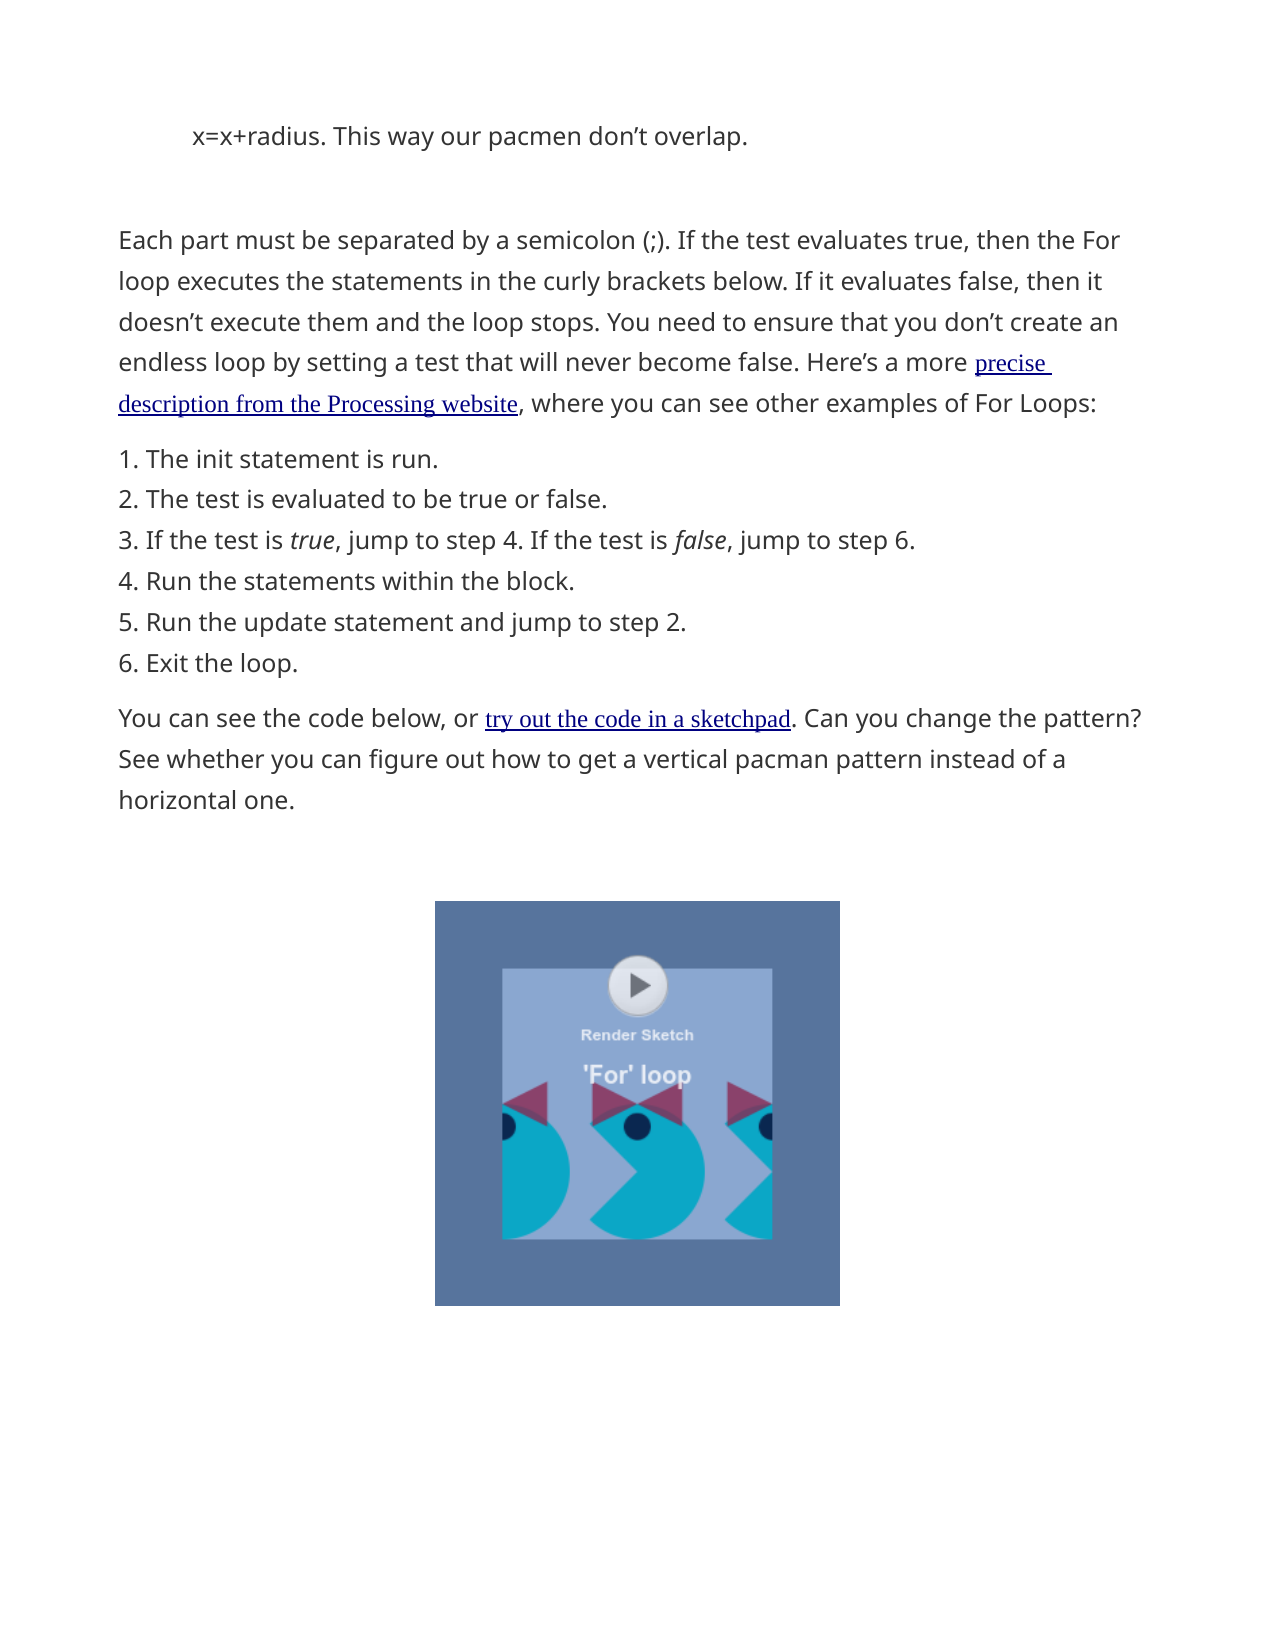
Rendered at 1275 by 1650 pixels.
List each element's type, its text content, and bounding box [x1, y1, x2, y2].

text You can see the code below, or try out the code in a sketchpad. Can you change the pattern? See whether you can figure out how to get a vertical pacman pattern instead of a horizontal one. [118, 701, 1157, 817]
text 1. The init statement is run. 2. The test is evaluated to be true or false. 3. If the test is true, jump to step 4. If the test is false, jump to step 6. 4. Run the statements within the block. 5. Run the update statement and jump to step 2. 6. Exit the loop. [118, 441, 1157, 679]
list x=x+radius. This way our pacmen don’t overlap. [162, 118, 1157, 152]
picture [435, 901, 840, 1306]
text Each part must be separated by a semicolon (;). If the test evaluates true, then the For loop executes the statements in the curly brackets below. If it evaluates false, then it doesn’t execute them and the loop stops. You need to ensure that you don’t create an endless loop by setting a test that will never become false. Here’s a more precise description from the Processing website, where you can see other examples of For Loops: [118, 223, 1157, 420]
